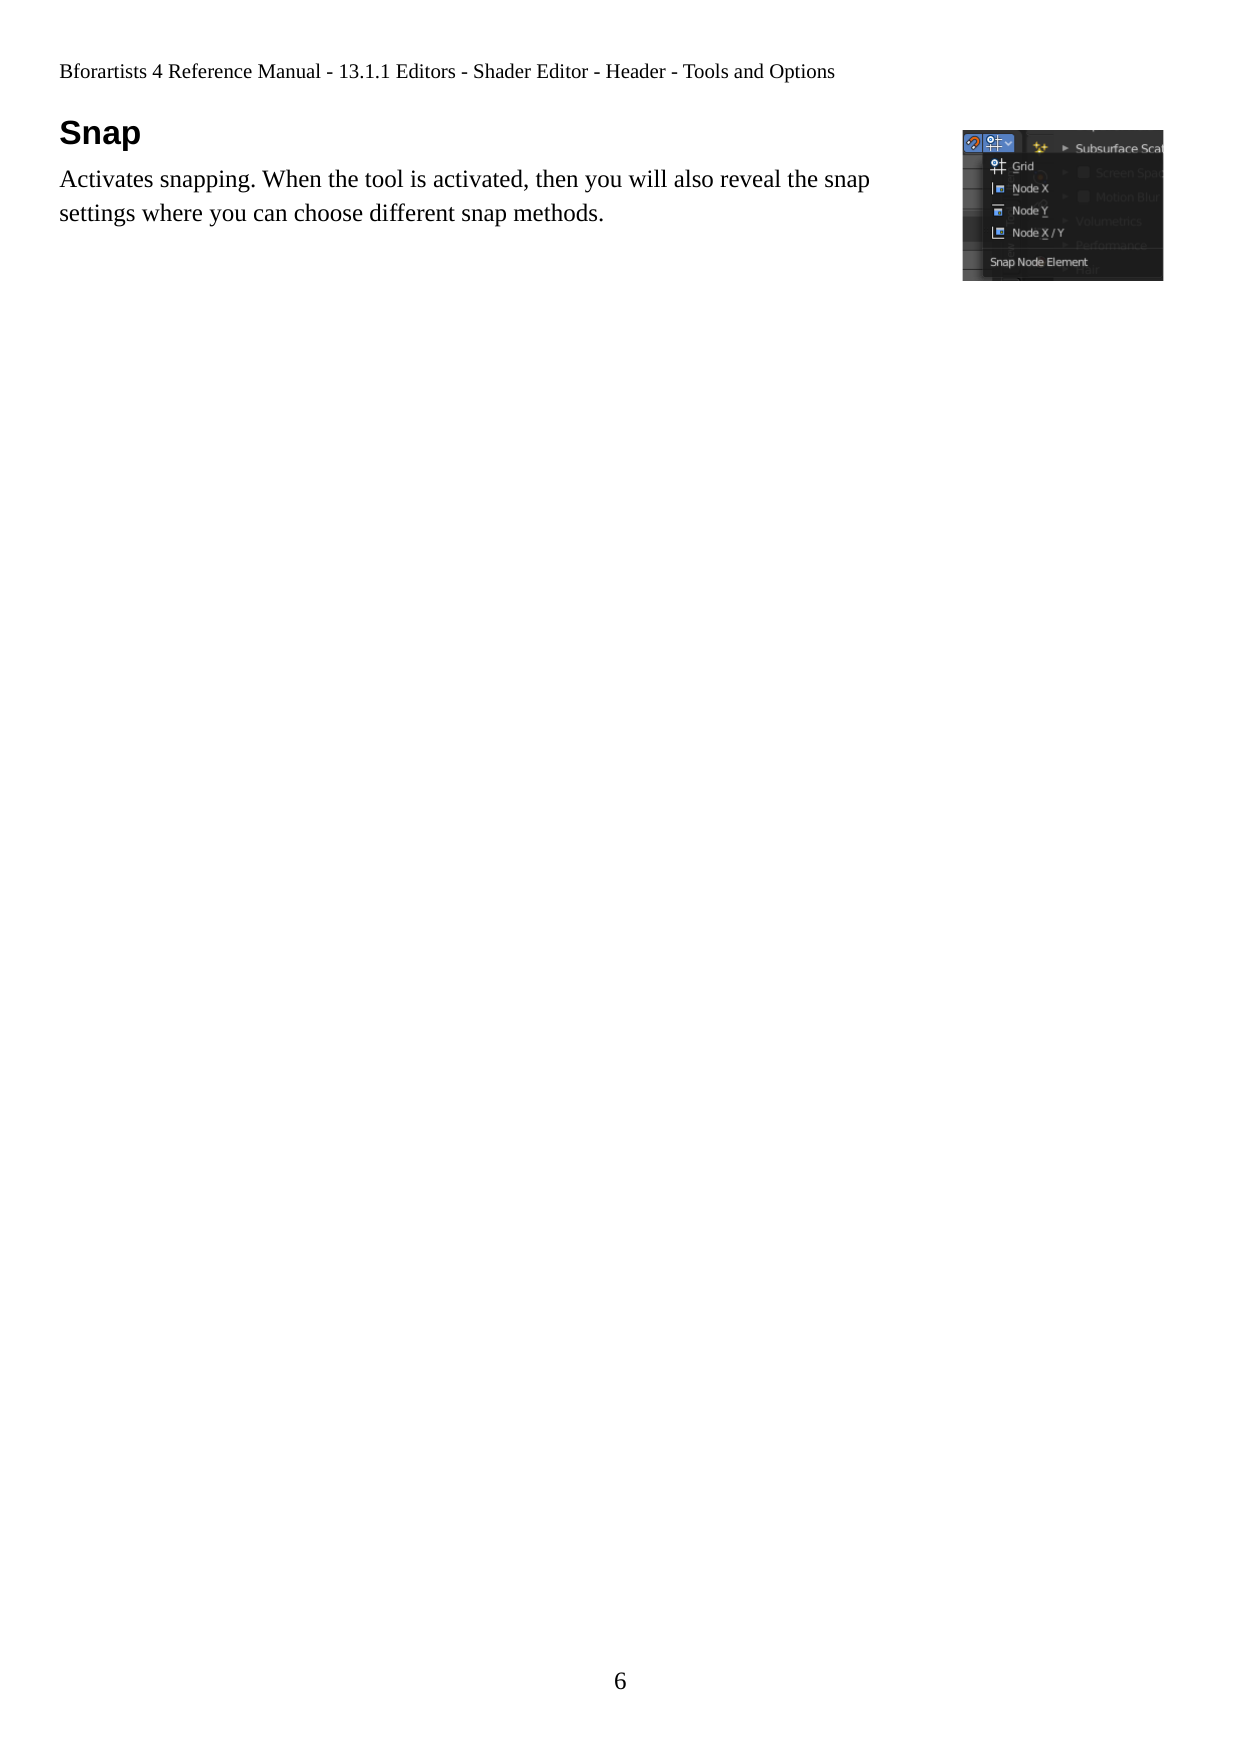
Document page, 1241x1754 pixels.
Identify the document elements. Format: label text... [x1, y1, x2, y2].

subtitle Snap [59, 113, 1181, 151]
text Activates snapping. When the tool is activated, then you will also reveal the snap settings where you can choose different snap methods. [59, 164, 962, 227]
picture [962, 130, 1164, 281]
